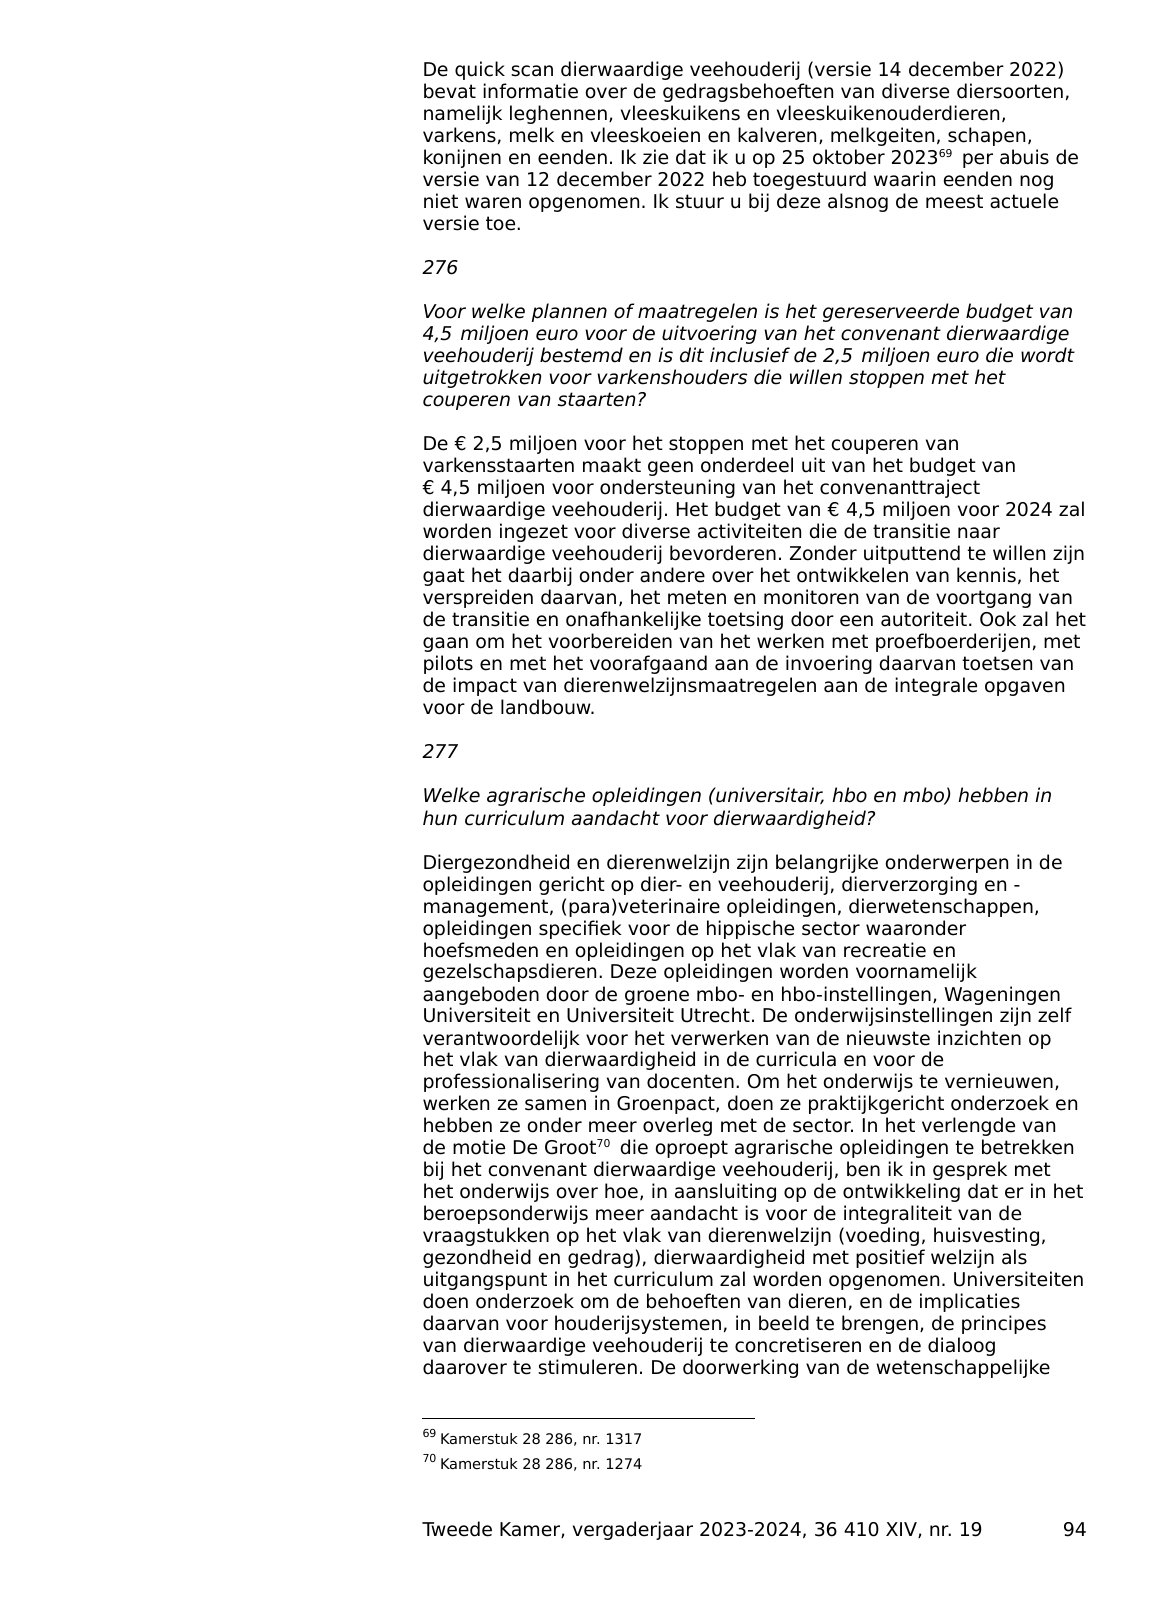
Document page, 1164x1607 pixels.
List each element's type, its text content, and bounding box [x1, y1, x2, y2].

subtitle 277 [422, 741, 1087, 763]
text De quick scan dierwaardige veehouderij (versie 14 december 2022) bevat informatie over de gedragsbehoeften van diverse diersoorten, namelijk leghennen, vleeskuikens en vleeskuikenouderdieren, varkens, melk en vleeskoeien en kalveren, melkgeiten, schapen, konijnen en eenden. Ik zie dat ik u op 25 oktober 2023 per abuis de versie van 12 december 2022 heb toegestuurd waarin eenden nog niet waren opgenomen. Ik stuur u bij deze alsnog de meest actuele versie toe. [422, 59, 1087, 235]
text De € 2,5 miljoen voor het stoppen met het couperen van varkensstaarten maakt geen onderdeel uit van het budget van € 4,5 miljoen voor ondersteuning van het convenanttraject dierwaardige veehouderij. Het budget van € 4,5 miljoen voor 2024 zal worden ingezet voor diverse activiteiten die de transitie naar dierwaardige veehouderij bevorderen. Zonder uitputtend te willen zijn gaat het daarbij onder andere over het ontwikkelen van kennis, het verspreiden daarvan, het meten en monitoren van de voortgang van de transitie en onafhankelijke toetsing door een autoriteit. Ook zal het gaan om het voorbereiden van het werken met proefboerderijen, met pilots en met het voorafgaand aan de invoering daarvan toetsen van de impact van dierenwelzijnsmaatregelen aan de integrale opgaven voor de landbouw. [422, 433, 1087, 719]
text Kamerstuk 28 286, nr. 1274 [422, 1452, 1087, 1474]
text Kamerstuk 28 286, nr. 1317 [422, 1427, 1087, 1449]
text Diergezondheid en dierenwelzijn zijn belangrijke onderwerpen in de opleidingen gericht op dier- en veehouderij, dierverzorging en -management, (para)veterinaire opleidingen, dierwetenschappen, opleidingen specifiek voor de hippische sector waaronder hoefsmeden en opleidingen op het vlak van recreatie en gezelschapsdieren. Deze opleidingen worden voornamelijk aangeboden door de groene mbo- en hbo-instellingen, Wageningen Universiteit en Universiteit Utrecht. De onderwijsinstellingen zijn zelf verantwoordelijk voor het verwerken van de nieuwste inzichten op het vlak van dierwaardigheid in de curricula en voor de professionalisering van docenten. Om het onderwijs te vernieuwen, werken ze samen in Groenpact, doen ze praktijkgericht onderzoek en hebben ze onder meer overleg met de sector. In het verlengde van de motie De Groot die oproept agrarische opleidingen te betrekken bij het convenant dierwaardige veehouderij, ben ik in gesprek met het onderwijs over hoe, in aansluiting op de ontwikkeling dat er in het beroepsonderwijs meer aandacht is voor de integraliteit van de vraagstukken op het vlak van dierenwelzijn (voeding, huisvesting, gezondheid en gedrag), dierwaardigheid met positief welzijn als uitgangspunt in het curriculum zal worden opgenomen. Universiteiten doen onderzoek om de behoeften van dieren, en de implicaties daarvan voor houderijsystemen, in beeld te brengen, de principes van dierwaardige veehouderij te concretiseren en de dialoog daarover te stimuleren. De doorwerking van de wetenschappelijke [422, 852, 1087, 1379]
text Voor welke plannen of maatregelen is het gereserveerde budget van 4,5 miljoen euro voor de uitvoering van het convenant dierwaardige veehouderij bestemd en is dit inclusief de 2,5 miljoen euro die wordt uitgetrokken voor varkenshouders die willen stoppen met het couperen van staarten? [422, 301, 1087, 411]
subtitle 276 [422, 257, 1087, 279]
text Welke agrarische opleidingen (universitair, hbo en mbo) hebben in hun curriculum aandacht voor dierwaardigheid? [422, 785, 1087, 829]
